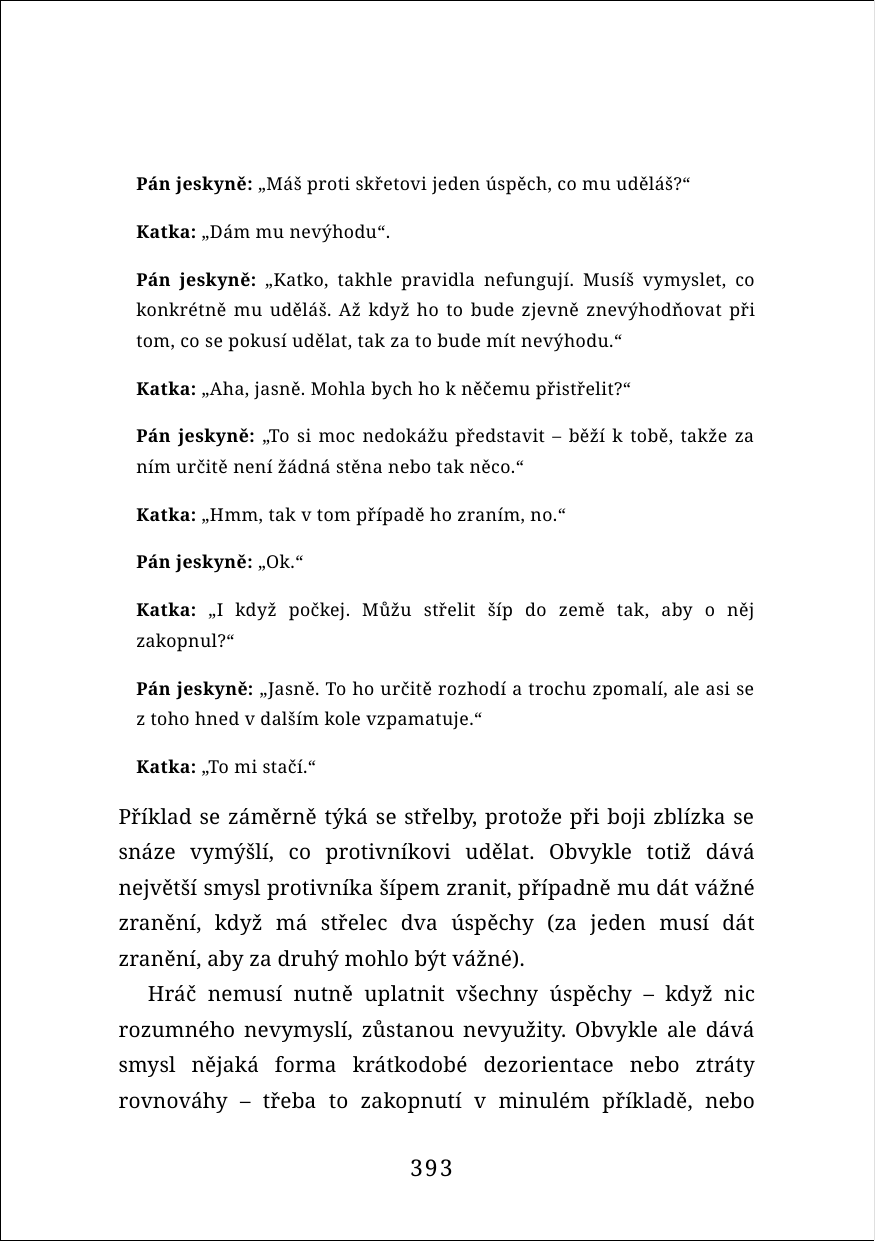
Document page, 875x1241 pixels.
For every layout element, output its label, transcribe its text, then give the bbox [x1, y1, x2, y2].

text Pán jeskyně: „Jasně. To ho určitě rozhodí a trochu zpomalí, ale asi se z toho hned v dalším kole vzpamatuje.“ [136, 676, 756, 730]
text Katka: „Dám mu nevýhodu“. [136, 220, 756, 244]
text Pán jeskyně: „Máš proti skřetovi jeden úspěch, co mu uděláš?“ [136, 172, 756, 196]
text Příklad se záměrně týká se střelby, protože při boji zblízka se snáze vymýšlí, co protivníkovi udělat. Obvykle totiž dává největší smysl protivníka šípem zranit, případně mu dát vážné zranění, když má střelec dva úspěchy (za jeden musí dát zranění, aby za druhý mohlo být vážné). Hráč nemusí nutně uplatnit všechny úspěchy – když nic rozumného nevymyslí, zůstanou nevyužity. Obvykle ale dává smysl nějaká forma krátkodobé dezorientace nebo ztráty rovnováhy – třeba to zakopnutí v minulém příkladě, nebo [118, 802, 756, 1114]
text Pán jeskyně: „To si moc nedokážu představit – běží k tobě, takže za ním určitě není žádná stěna nebo tak něco.“ [136, 424, 756, 478]
text Katka: „To mi stačí.“ [136, 754, 756, 778]
text Katka: „Aha, jasně. Mohla bych ho k něčemu přistřelit?“ [136, 376, 756, 400]
text Katka: „I když počkej. Můžu střelit šíp do země tak, aby o něj zakopnul?“ [136, 598, 756, 652]
text Pán jeskyně: „Katko, takhle pravidla nefungují. Musíš vymyslet, co konkrétně mu uděláš. Až když ho to bude zjevně znevýhodňovat při tom, co se pokusí udělat, tak za to bude mít nevýhodu.“ [136, 268, 756, 352]
text Katka: „Hmm, tak v tom případě ho zraním, no.“ [136, 502, 756, 526]
text Pán jeskyně: „Ok.“ [136, 550, 756, 574]
